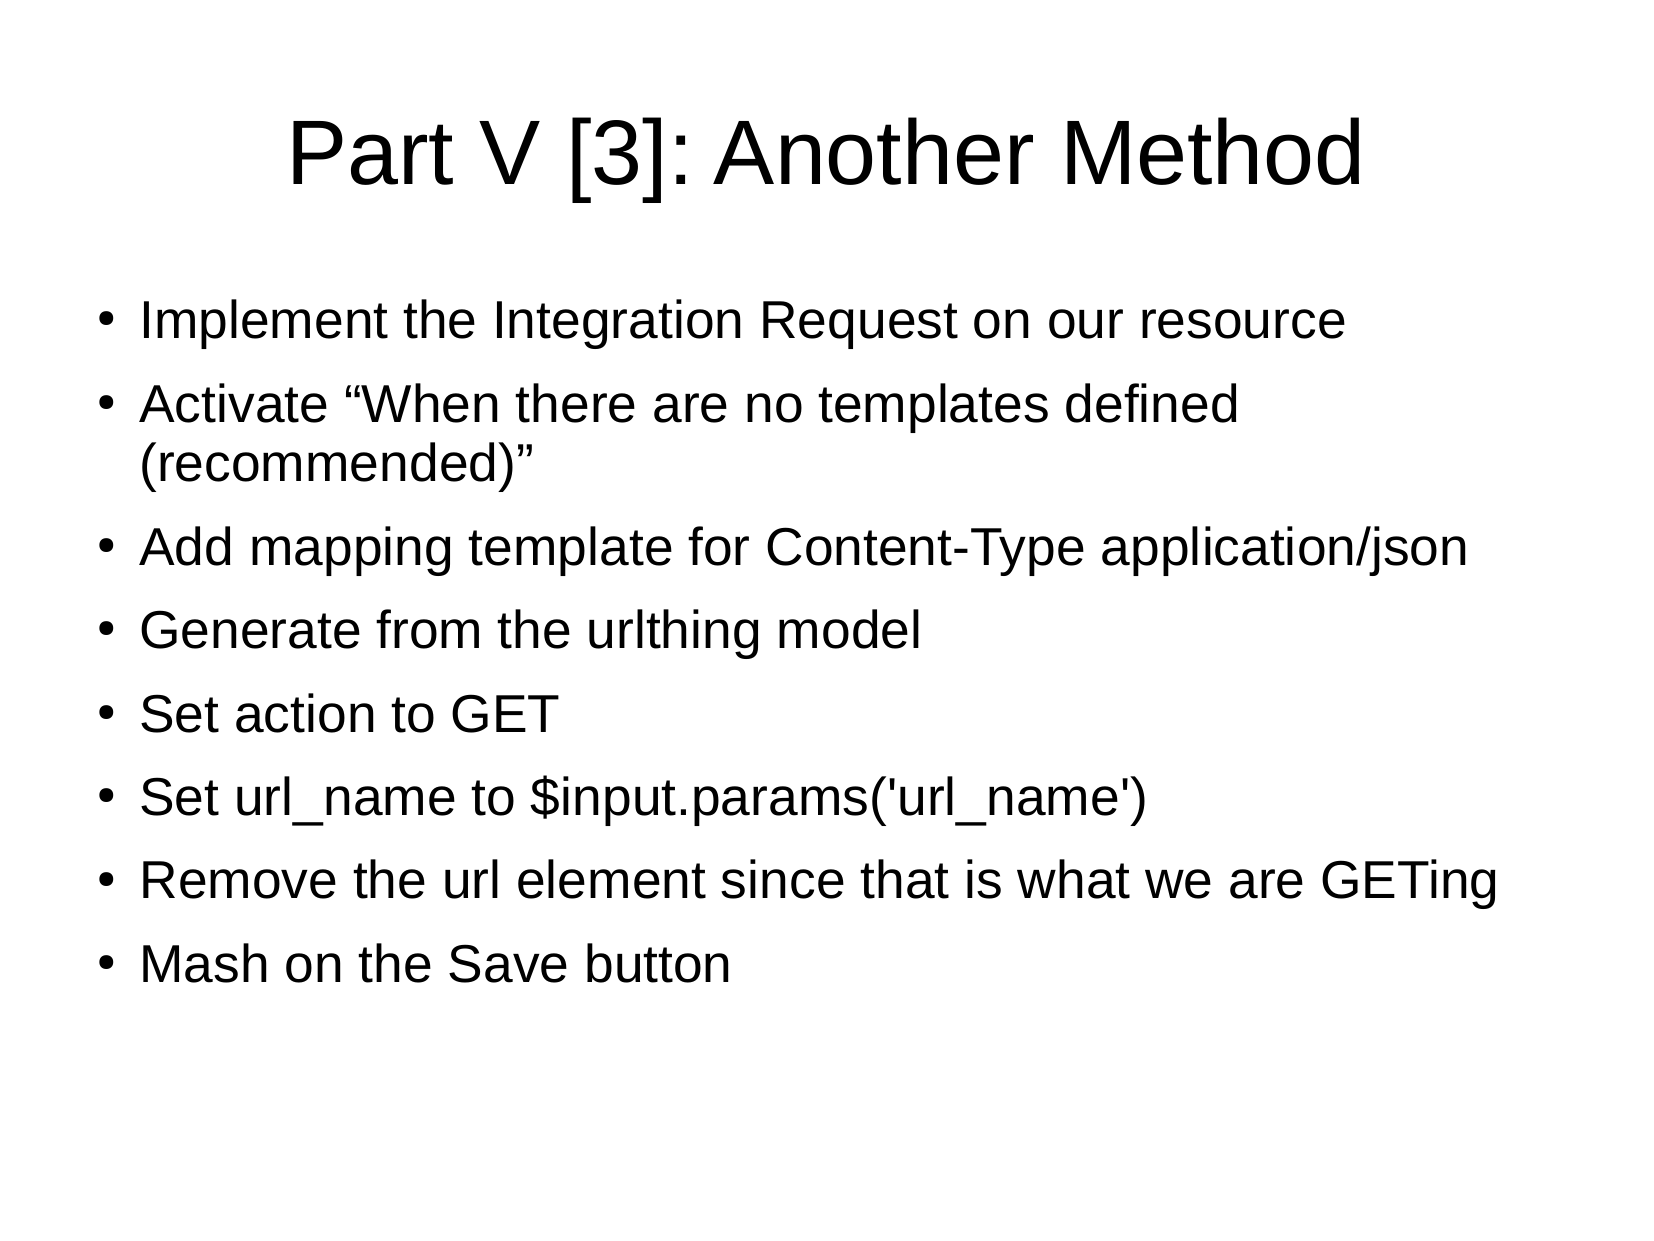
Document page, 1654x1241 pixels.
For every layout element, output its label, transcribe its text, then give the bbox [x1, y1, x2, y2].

title Part V [3]: Another Method [82, 49, 1571, 257]
list Implement the Integration Request on our resource Activate “When there are no templates defined (recommended)” Add mapping template for Content-Type application/json Generate from the urlthing model Set action to GET Set url_name to $input.params('url_name') Remove the url element since that is what we are GETing Mash on the Save button [82, 290, 1571, 1010]
